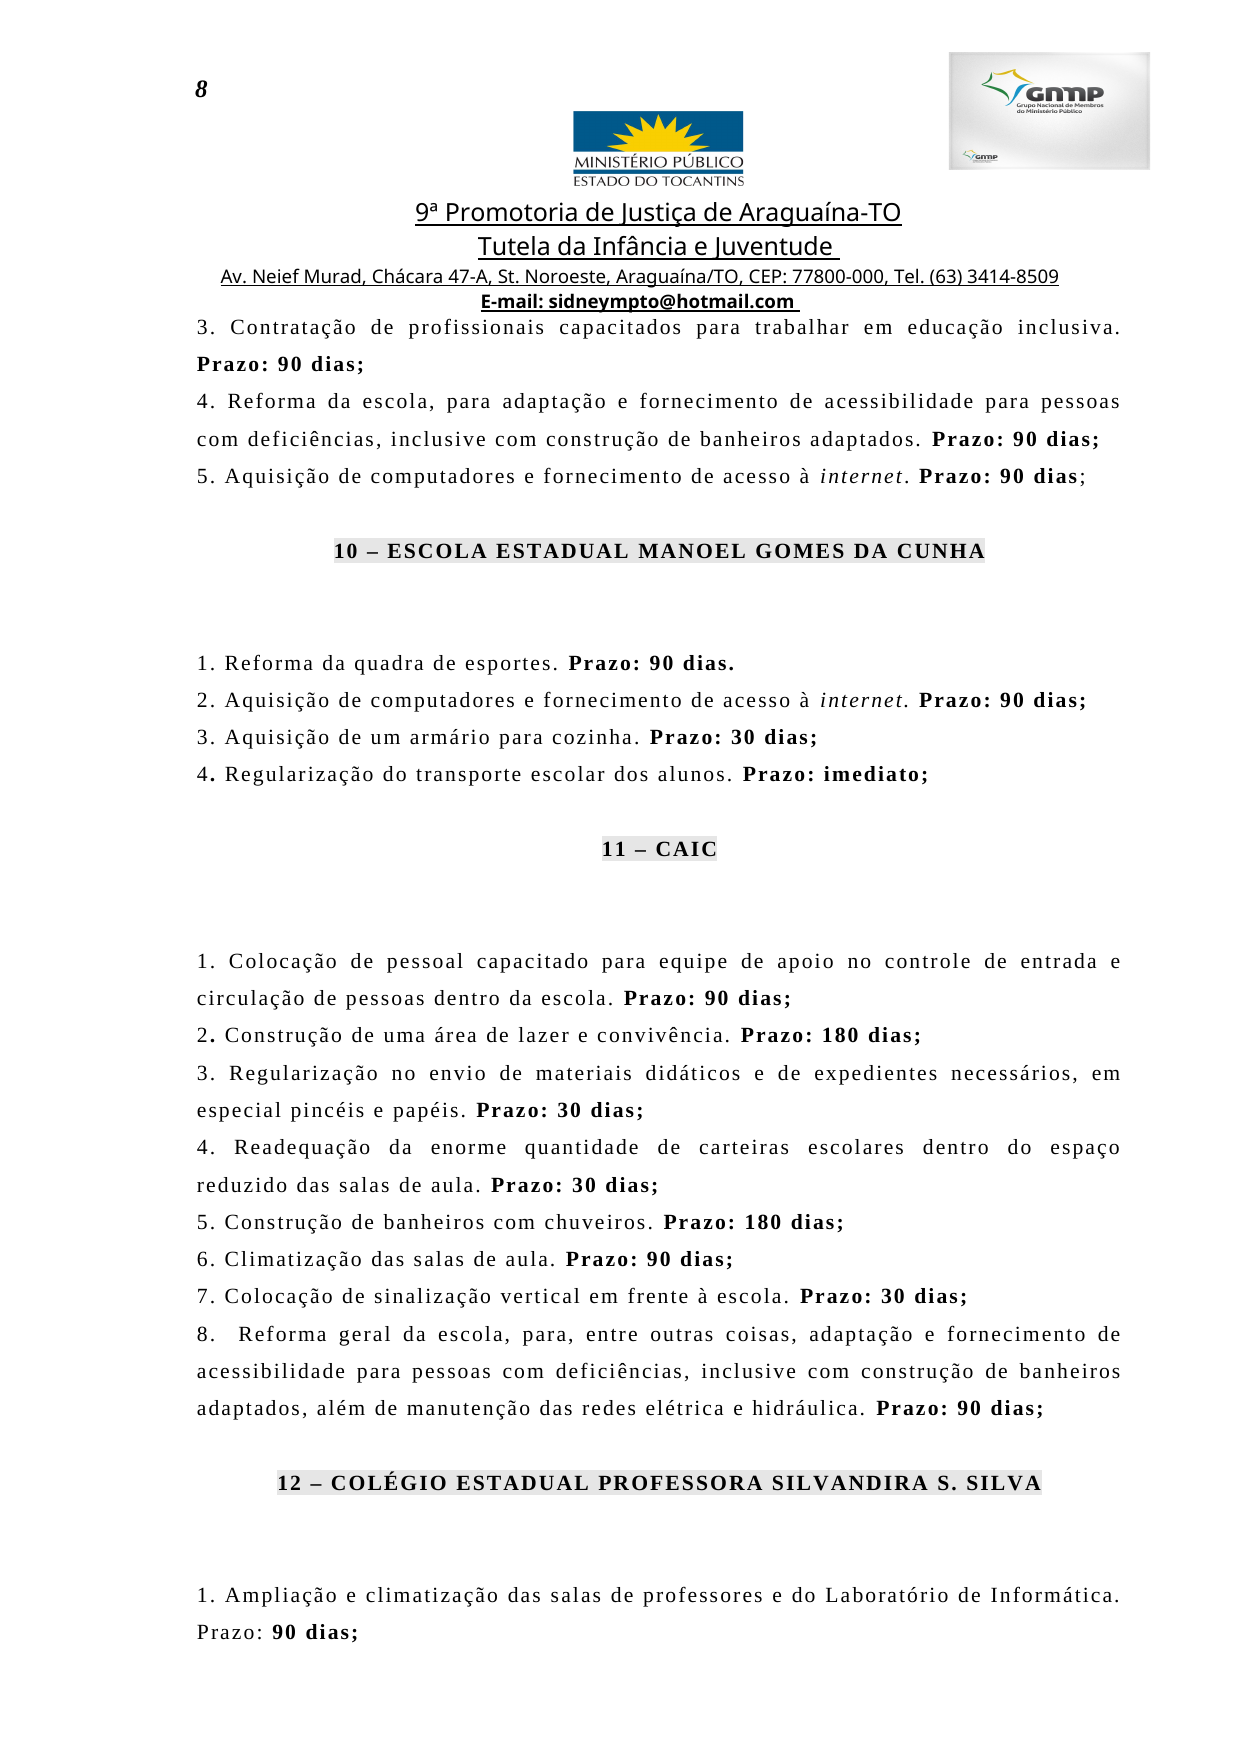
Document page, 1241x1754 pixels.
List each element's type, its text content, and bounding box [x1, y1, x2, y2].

text 11 – CAIC [197, 836, 1122, 861]
text 5. Construção de banheiros com chuveiros. Prazo: 180 dias; [197, 1209, 1122, 1234]
picture [573, 111, 744, 186]
text 10 – ESCOLA ESTADUAL MANOEL GOMES DA CUNHA [197, 538, 1122, 563]
text 4. Readequação da enorme quantidade de carteiras escolares dentro do espaço reduzido das salas de aula. Prazo: 30 dias; [197, 1134, 1122, 1197]
text 1. Ampliação e climatização das salas de professores e do Laboratório de Informática. Prazo: 90 dias; [197, 1582, 1122, 1644]
text 4. Regularização do transporte escolar dos alunos. Prazo: imediato; [197, 762, 1122, 786]
text 3. Aquisição de um armário para cozinha. Prazo: 30 dias; [197, 724, 1122, 749]
text 8. Reforma geral da escola, para, entre outras coisas, adaptação e fornecimento de acessibilidade para pessoas com deficiências, inclusive com construção de banheiros adaptados, além de manutenção das redes elétrica e hidráulica. Prazo: 90 dias; [197, 1321, 1122, 1420]
text 7. Colocação de sinalização vertical em frente à escola. Prazo: 30 dias; [197, 1284, 1122, 1308]
text 2. Aquisição de computadores e fornecimento de acesso à internet. Prazo: 90 dias; [197, 687, 1122, 712]
text 1. Colocação de pessoal capacitado para equipe de apoio no controle de entrada e circulação de pessoas dentro da escola. Prazo: 90 dias; [197, 948, 1122, 1010]
text 2. Construção de uma área de lazer e convivência. Prazo: 180 dias; [197, 1023, 1122, 1047]
text 5. Aquisição de computadores e fornecimento de acesso à internet. Prazo: 90 dias; [197, 463, 1122, 488]
text 6. Climatização das salas de aula. Prazo: 90 dias; [197, 1246, 1122, 1271]
text 1. Reforma da quadra de esportes. Prazo: 90 dias. [197, 650, 1122, 674]
text 12 – COLÉGIO ESTADUAL PROFESSORA SILVANDIRA S. SILVA [197, 1470, 1122, 1495]
text 3. Regularização no envio de materiais didáticos e de expedientes necessários, em especial pincéis e papéis. Prazo: 30 dias; [197, 1060, 1122, 1122]
text 4. Reforma da escola, para adaptação e fornecimento de acessibilidade para pessoas com deficiências, inclusive com construção de banheiros adaptados. Prazo: 90 dias; [197, 389, 1122, 451]
text 3. Contratação de profissionais capacitados para trabalhar em educação inclusiva. Prazo: 90 dias; [197, 314, 1122, 376]
picture [948, 52, 1150, 170]
